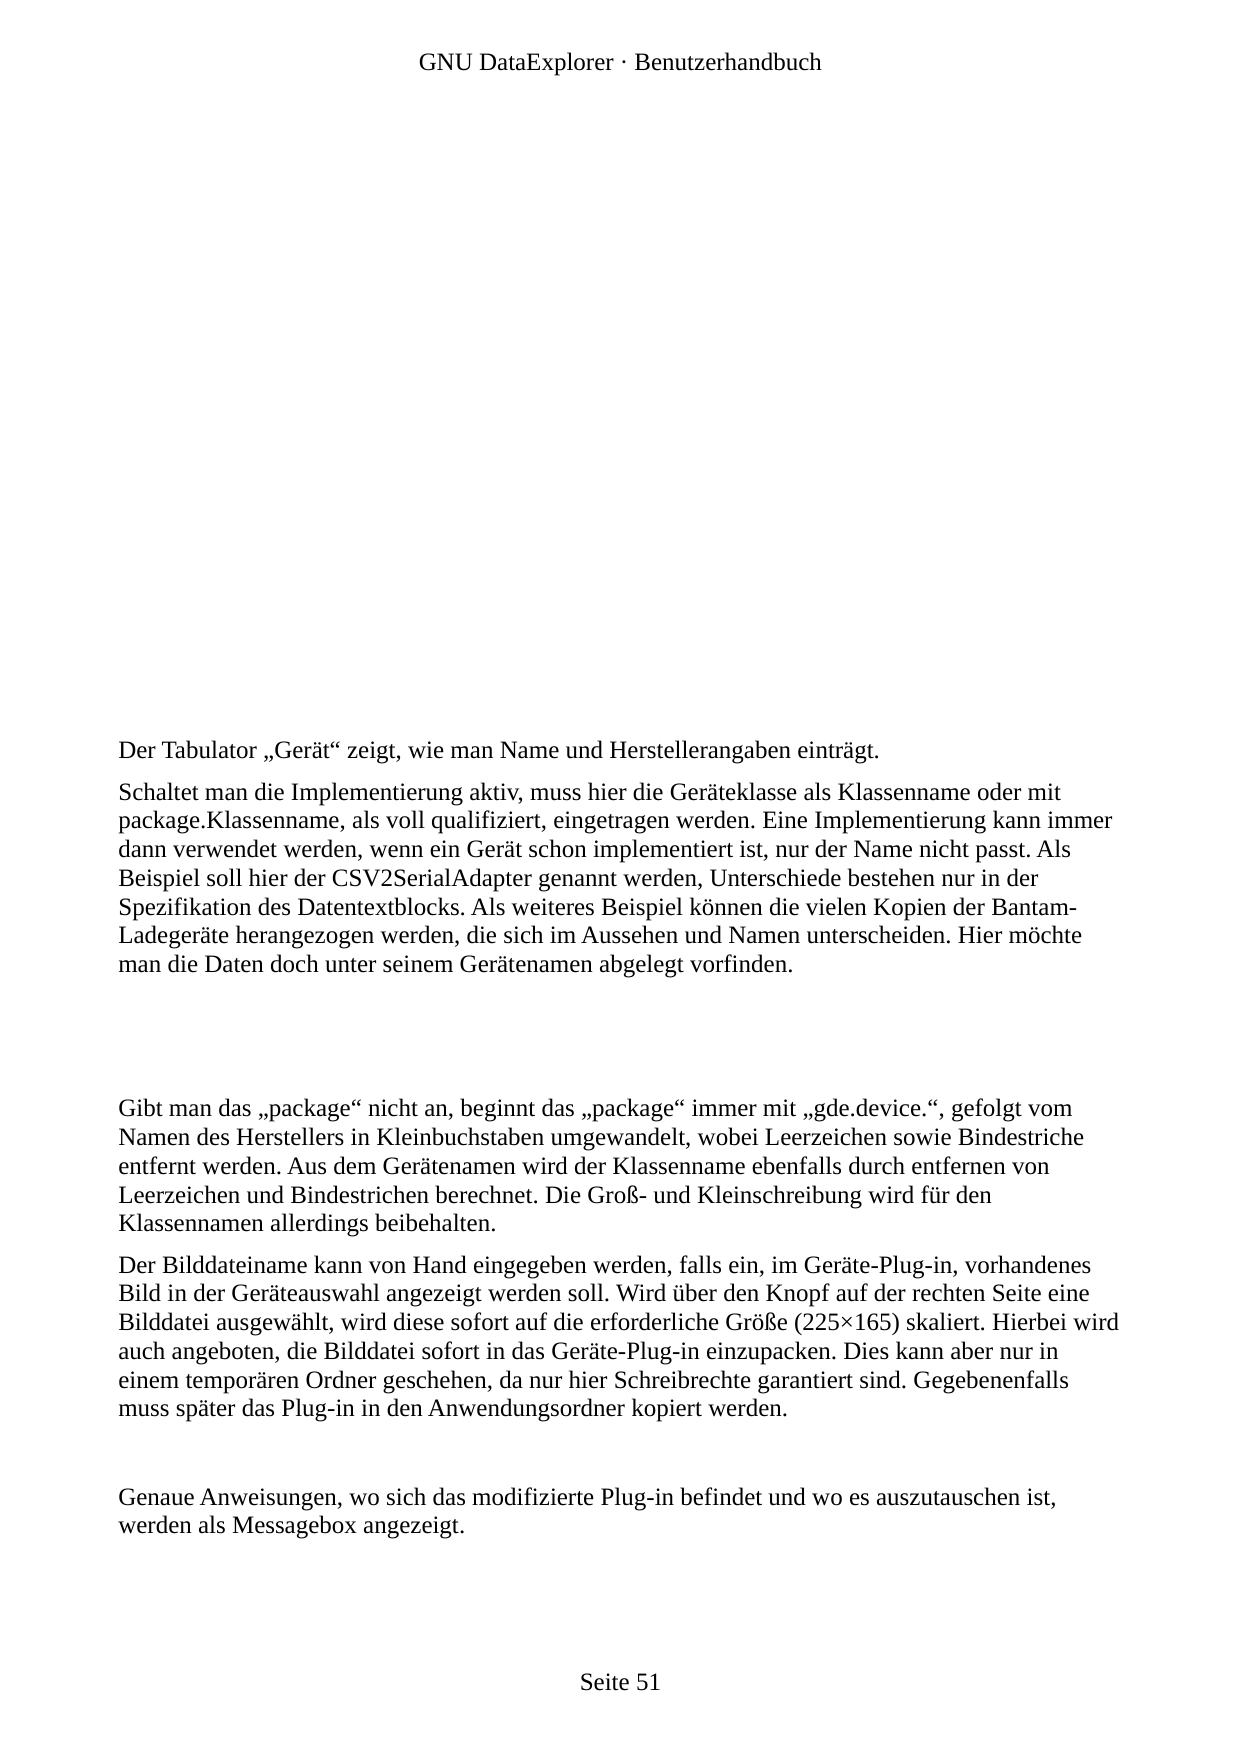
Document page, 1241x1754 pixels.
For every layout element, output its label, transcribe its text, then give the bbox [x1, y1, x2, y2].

text Schaltet man die Implementierung aktiv, muss hier die Geräteklasse als Klassenname oder mit package.Klassenname, als voll qualifiziert, eingetragen werden. Eine Implementierung kann immer dann verwendet werden, wenn ein Gerät schon implementiert ist, nur der Name nicht passt. Als Beispiel soll hier der CSV2SerialAdapter genannt werden, Unterschiede bestehen nur in der Spezifikation des Datentextblocks. Als weiteres Beispiel können die vielen Kopien der Bantam-Ladegeräte herangezogen werden, die sich im Aussehen und Namen unterscheiden. Hier möchte man die Daten doch unter seinem Gerätenamen abgelegt vorfinden. Gibt man das „package“ nicht an, beginnt das „package“ immer mit „gde.device.“, gefolgt vom Namen des Herstellers in Kleinbuchstaben umgewandelt, wobei Leerzeichen sowie Bindestriche entfernt werden. Aus dem Gerätenamen wird der Klassenname ebenfalls durch entfernen von Leerzeichen und Bindestrichen berechnet. Die Groß- und Kleinschreibung wird für den Klassennamen allerdings beibehalten. [118, 777, 1122, 1237]
text Der Tabulator „Gerät“ zeigt, wie man Name und Herstellerangaben einträgt. [118, 735, 1122, 764]
text Der Bilddateiname kann von Hand eingegeben werden, falls ein, im Geräte-Plug-in, vorhandenes Bild in der Geräteauswahl angezeigt werden soll. Wird über den Knopf auf der rechten Seite eine Bilddatei ausgewählt, wird diese sofort auf die erforderliche Größe (225×165) skaliert. Hierbei wird auch angeboten, die Bilddatei sofort in das Geräte-Plug-in einzupacken. Dies kann aber nur in einem temporären Ordner geschehen, da nur hier Schreibrechte garantiert sind. Gegebenenfalls muss später das Plug-in in den Anwendungsordner kopiert werden. Genaue Anweisungen, wo sich das modifizierte Plug-in befindet und wo es auszutauschen ist, werden als Messagebox angezeigt. [118, 1250, 1122, 1539]
